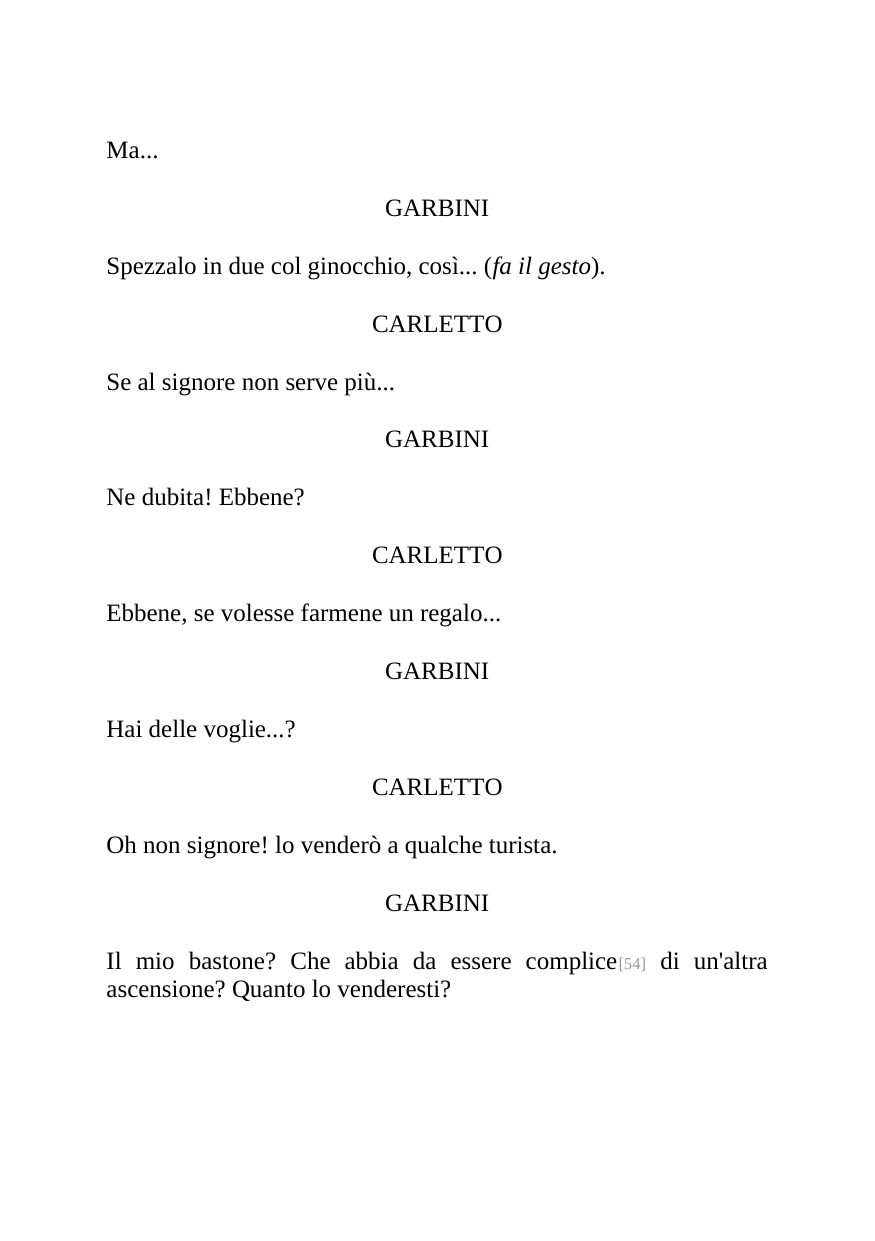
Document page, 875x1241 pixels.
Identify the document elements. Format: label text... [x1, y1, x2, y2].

text Hai delle voglie...? [106, 714, 768, 743]
text Ebbene, se volesse farmene un regalo... [106, 598, 768, 627]
text Ne dubita! Ebbene? [106, 482, 768, 511]
text GARBINI [106, 656, 768, 685]
text CARLETTO [106, 772, 768, 801]
text GARBINI [106, 193, 768, 222]
text Il mio bastone? Che abbia da essere complice[54] di un'altra ascensione? Quanto lo venderesti? [106, 946, 768, 1003]
text Se al signore non serve più... [106, 367, 768, 395]
text Spezzalo in due col ginocchio, così... (fa il gesto). [106, 251, 768, 279]
text Ma... [106, 135, 768, 164]
text GARBINI [106, 424, 768, 453]
text CARLETTO [106, 540, 768, 569]
text CARLETTO [106, 309, 768, 337]
text Oh non signore! lo venderò a qualche turista. [106, 830, 768, 859]
text GARBINI [106, 888, 768, 917]
